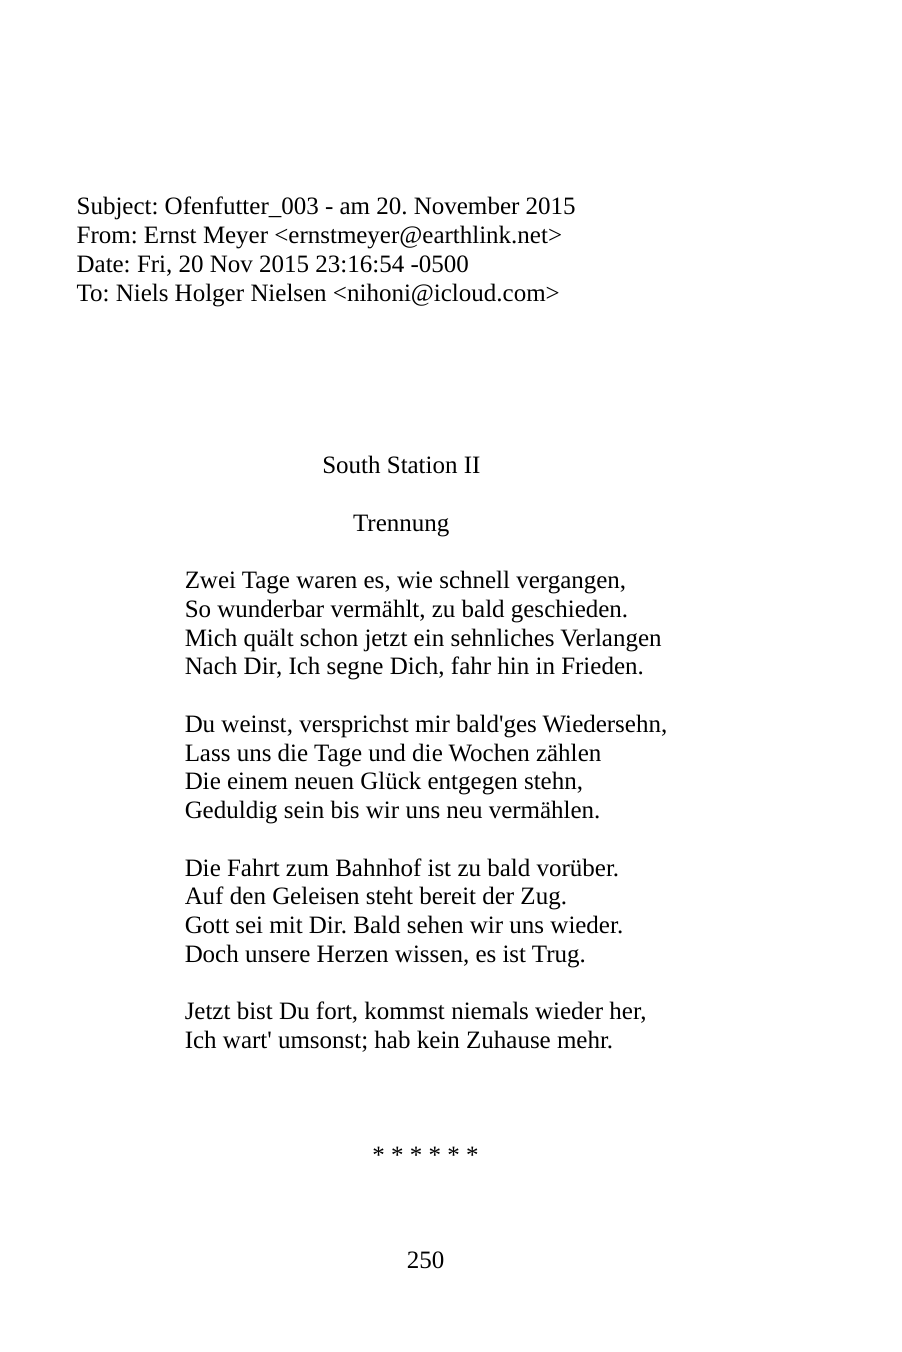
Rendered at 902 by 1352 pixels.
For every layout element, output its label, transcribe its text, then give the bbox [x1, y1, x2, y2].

text Die einem neuen Glück entgegen stehn, [184, 766, 768, 795]
text Nach Dir, Ich segne Dich, fahr hin in Frieden. [184, 651, 768, 680]
text Mich quält schon jetzt ein sehnliches Verlangen [184, 623, 768, 651]
text Trennung [184, 508, 768, 536]
text Ich wart' umsonst; hab kein Zuhause mehr. [184, 1025, 768, 1054]
text Geduldig sein bis wir uns neu vermählen. [184, 795, 768, 824]
text Date: Fri, 20 Nov 2015 23:16:54 -0500 [76, 249, 768, 278]
text Subject: Ofenfutter_003 - am 20. November 2015 [76, 191, 768, 220]
text Zwei Tage waren es, wie schnell vergangen, [184, 565, 768, 594]
text Gott sei mit Dir. Bald sehen wir uns wieder. [184, 910, 768, 939]
text So wunderbar vermählt, zu bald geschieden. [184, 594, 768, 623]
text To: Niels Holger Nielsen <nihoni@icloud.com> [76, 278, 768, 306]
text * * * * * * [184, 1140, 768, 1169]
text Du weinst, versprichst mir bald'ges Wiedersehn, [184, 709, 768, 738]
text South Station II [184, 450, 768, 479]
text Auf den Geleisen steht bereit der Zug. [184, 881, 768, 910]
text Doch unsere Herzen wissen, es ist Trug. [184, 939, 768, 968]
text Die Fahrt zum Bahnhof ist zu bald vorüber. [184, 853, 768, 881]
text Jetzt bist Du fort, kommst niemals wieder her, [184, 996, 768, 1025]
text Lass uns die Tage und die Wochen zählen [184, 738, 768, 766]
text From: Ernst Meyer <ernstmeyer@earthlink.net> [76, 220, 768, 249]
